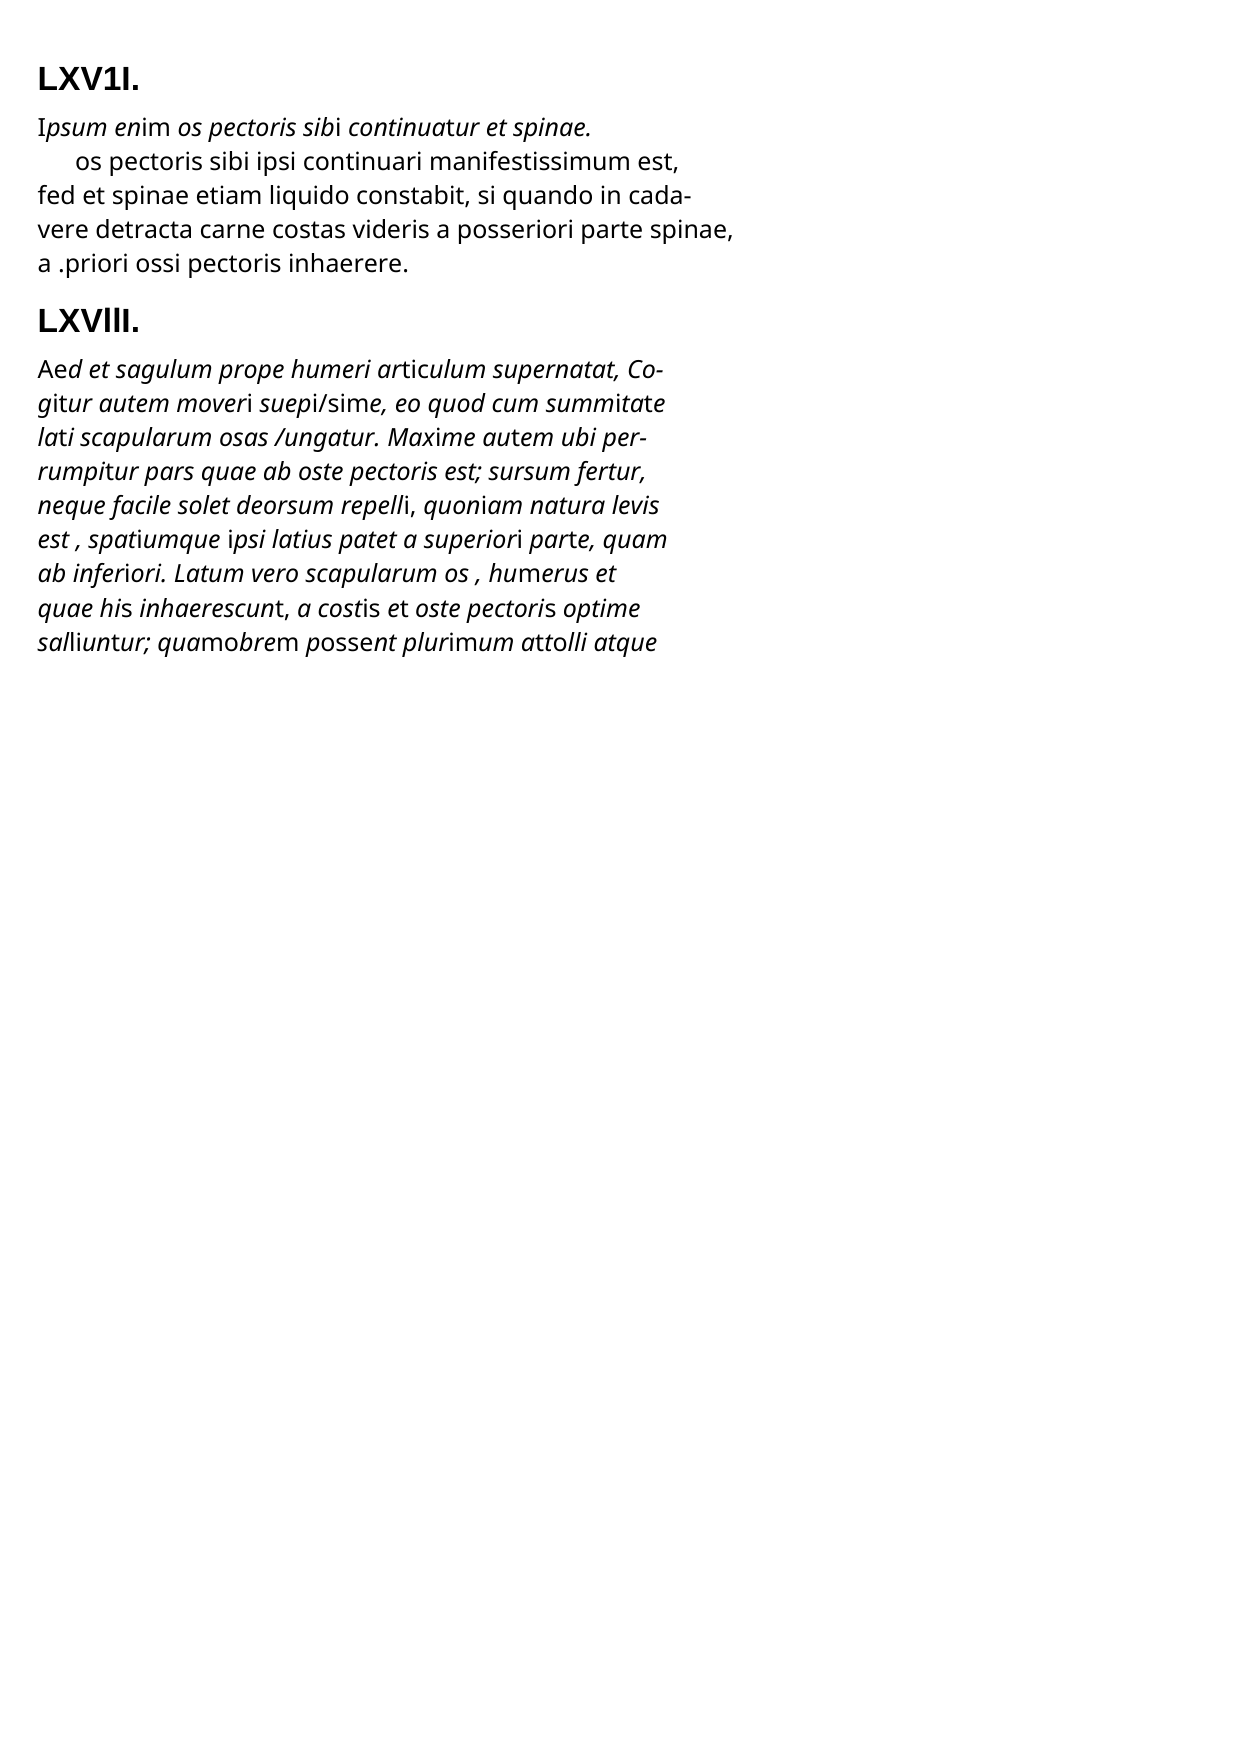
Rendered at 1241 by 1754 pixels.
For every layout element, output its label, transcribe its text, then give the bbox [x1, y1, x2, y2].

text Ipsum enim os pectoris sibi continuatur et spinae. [37, 109, 1203, 143]
subtitle LXV1I. [37, 58, 1203, 97]
text os pectoris sibi ipsi continuari manifestissimum est, fed et spinae etiam liquido constabit, si quando in cada- vere detracta carne costas videris a posseriori parte spinae, a .priori ossi pectoris inhaerere. [37, 143, 1203, 280]
text Aed et sagulum prope humeri articulum supernatat, Co- gitur autem moveri suepi/sime, eo quod cum summitate lati scapularum osas /ungatur. Maxime autem ubi per- rumpitur pars quae ab oste pectoris est; sursum fertur, neque facile solet deorsum repelli, quoniam natura levis est , spatiumque ipsi latius patet a superiori parte, quam ab inferiori. Latum vero scapularum os , humerus et quae his inhaerescunt, a costis et oste pectoris optime salliuntur; quamobrem possent plurimum attolli atque [37, 352, 1203, 658]
subtitle LXVllI. [37, 301, 1203, 339]
